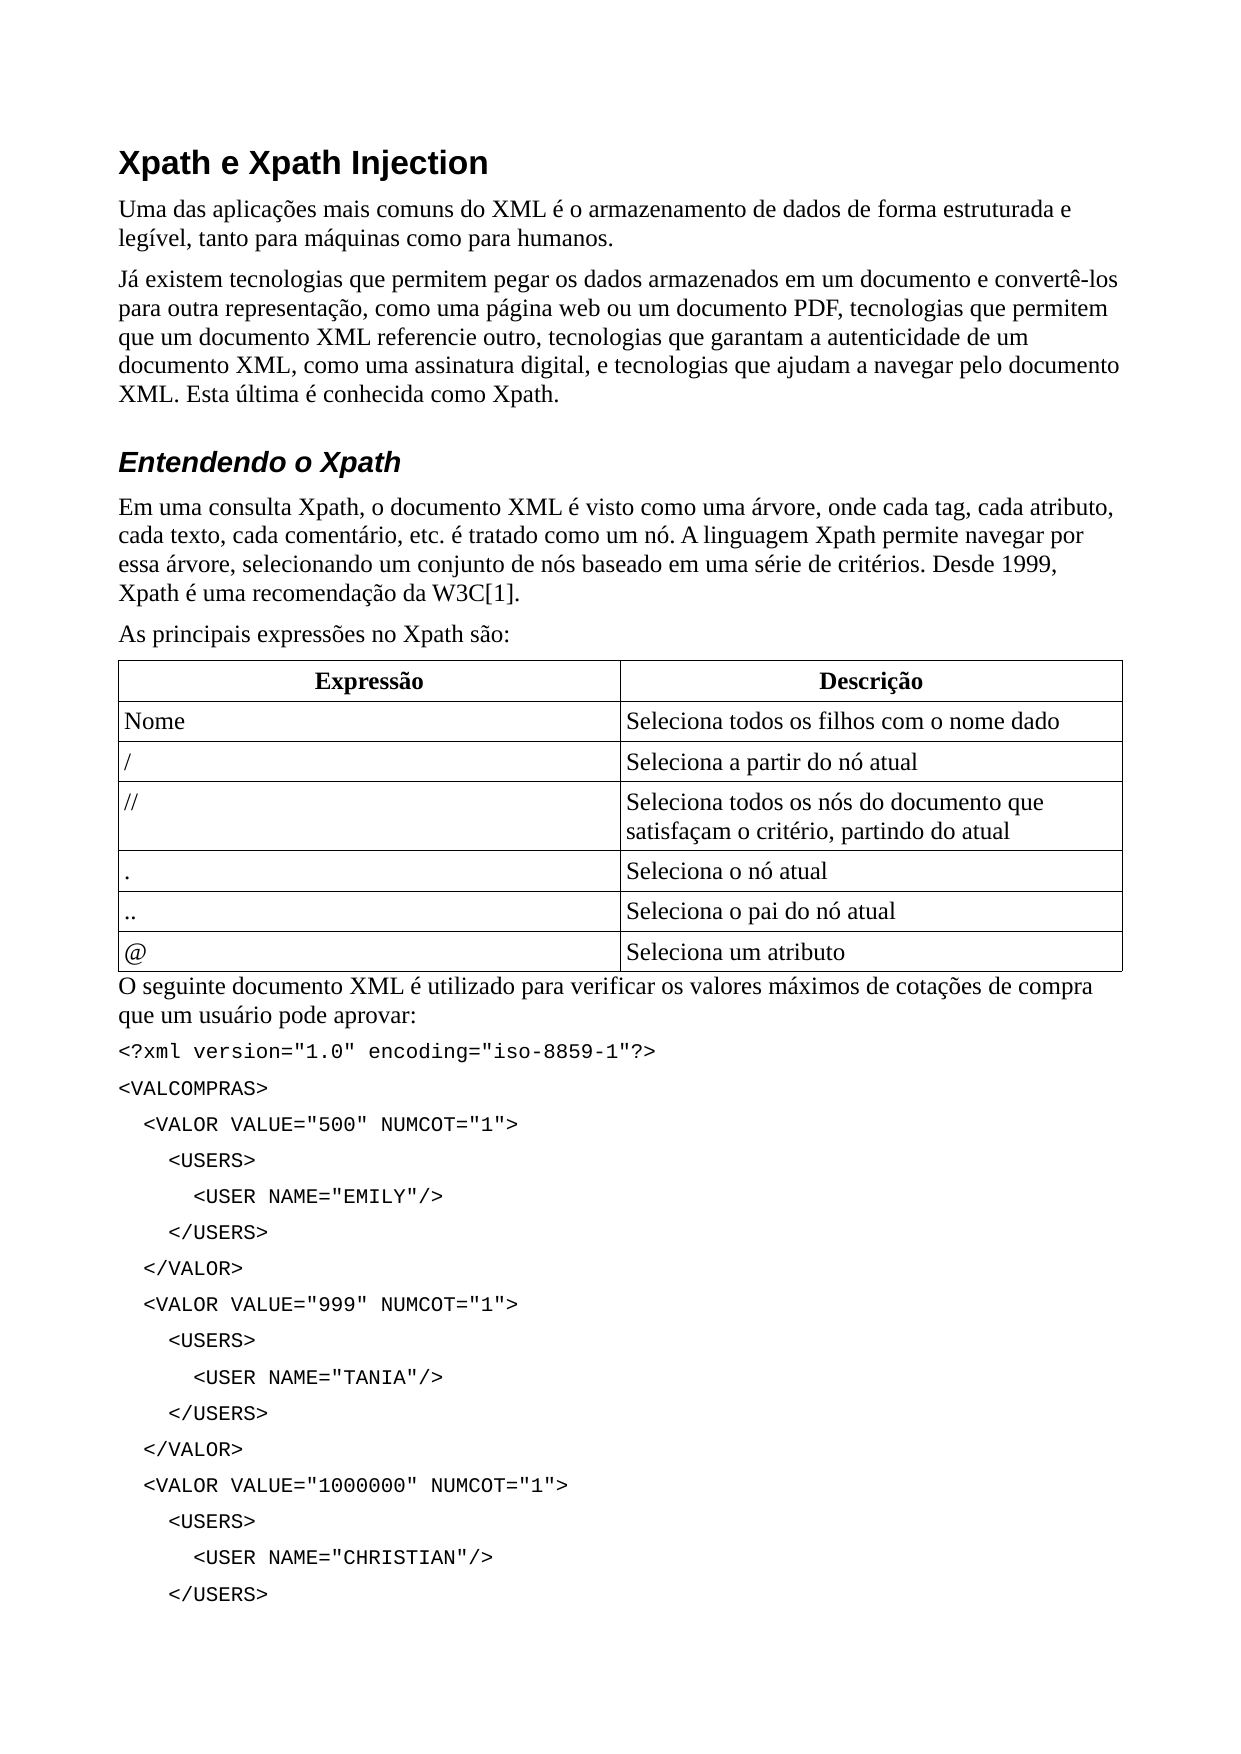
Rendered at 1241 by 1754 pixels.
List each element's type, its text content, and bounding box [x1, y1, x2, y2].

table_header Descrição [621, 661, 1122, 701]
subtitle Xpath e Xpath Injection [118, 143, 1122, 182]
table_cell Nome [119, 702, 620, 741]
table_cell . [119, 851, 620, 891]
text <USER NAME="EMILY"/> [118, 1186, 1122, 1209]
text Já existem tecnologias que permitem pegar os dados armazenados em um documento e convertê-los para outra representação, como uma página web ou um documento PDF, tecnologias que permitem que um documento XML referencie outro, tecnologias que garantam a autenticidade de um documento XML, como uma assinatura digital, e tecnologias que ajudam a navegar pelo documento XML. Esta última é conhecida como Xpath. [118, 264, 1122, 408]
text As principais expressões no Xpath são: [118, 619, 1122, 648]
subtitle Entendendo o Xpath [118, 446, 1122, 479]
table_cell @ [119, 932, 620, 971]
text <USERS> [118, 1331, 1122, 1354]
table_cell Seleciona todos os filhos com o nome dado [621, 702, 1122, 741]
text O seguinte documento XML é utilizado para verificar os valores máximos de cotações de compra que um usuário pode aprovar: [118, 972, 1122, 1029]
table_cell .. [119, 892, 620, 931]
text </VALOR> [118, 1258, 1122, 1282]
text <USER NAME="CHRISTIAN"/> [118, 1547, 1122, 1571]
text <VALOR VALUE="500" NUMCOT="1"> [118, 1114, 1122, 1137]
text </VALOR> [118, 1439, 1122, 1463]
text </USERS> [118, 1583, 1122, 1607]
table_cell Seleciona um atributo [621, 932, 1122, 971]
table_cell Seleciona o pai do nó atual [621, 892, 1122, 931]
text <VALOR VALUE="1000000" NUMCOT="1"> [118, 1475, 1122, 1499]
table_cell / [119, 742, 620, 781]
text <USERS> [118, 1511, 1122, 1535]
text Em uma consulta Xpath, o documento XML é visto como uma árvore, onde cada tag, cada atributo, cada texto, cada comentário, etc. é tratado como um nó. A linguagem Xpath permite navegar por essa árvore, selecionando um conjunto de nós baseado em uma série de critérios. Desde 1999, Xpath é uma recomendação da W3C[1]. [118, 492, 1122, 607]
table_cell Seleciona a partir do nó atual [621, 742, 1122, 781]
table_header Expressão [119, 661, 620, 701]
text <?xml version="1.0" encoding="iso-8859-1"?> [118, 1041, 1122, 1065]
text </USERS> [118, 1403, 1122, 1426]
table_cell Seleciona todos os nós do documento que satisfaçam o critério, partindo do atual [621, 782, 1122, 850]
text <USER NAME="TANIA"/> [118, 1367, 1122, 1390]
table_cell Seleciona o nó atual [621, 851, 1122, 891]
text <USERS> [118, 1150, 1122, 1173]
text Uma das aplicações mais comuns do XML é o armazenamento de dados de forma estruturada e legível, tanto para máquinas como para humanos. [118, 194, 1122, 252]
text <VALOR VALUE="999" NUMCOT="1"> [118, 1294, 1122, 1318]
text </USERS> [118, 1222, 1122, 1246]
text <VALCOMPRAS> [118, 1077, 1122, 1101]
table_cell // [119, 782, 620, 850]
